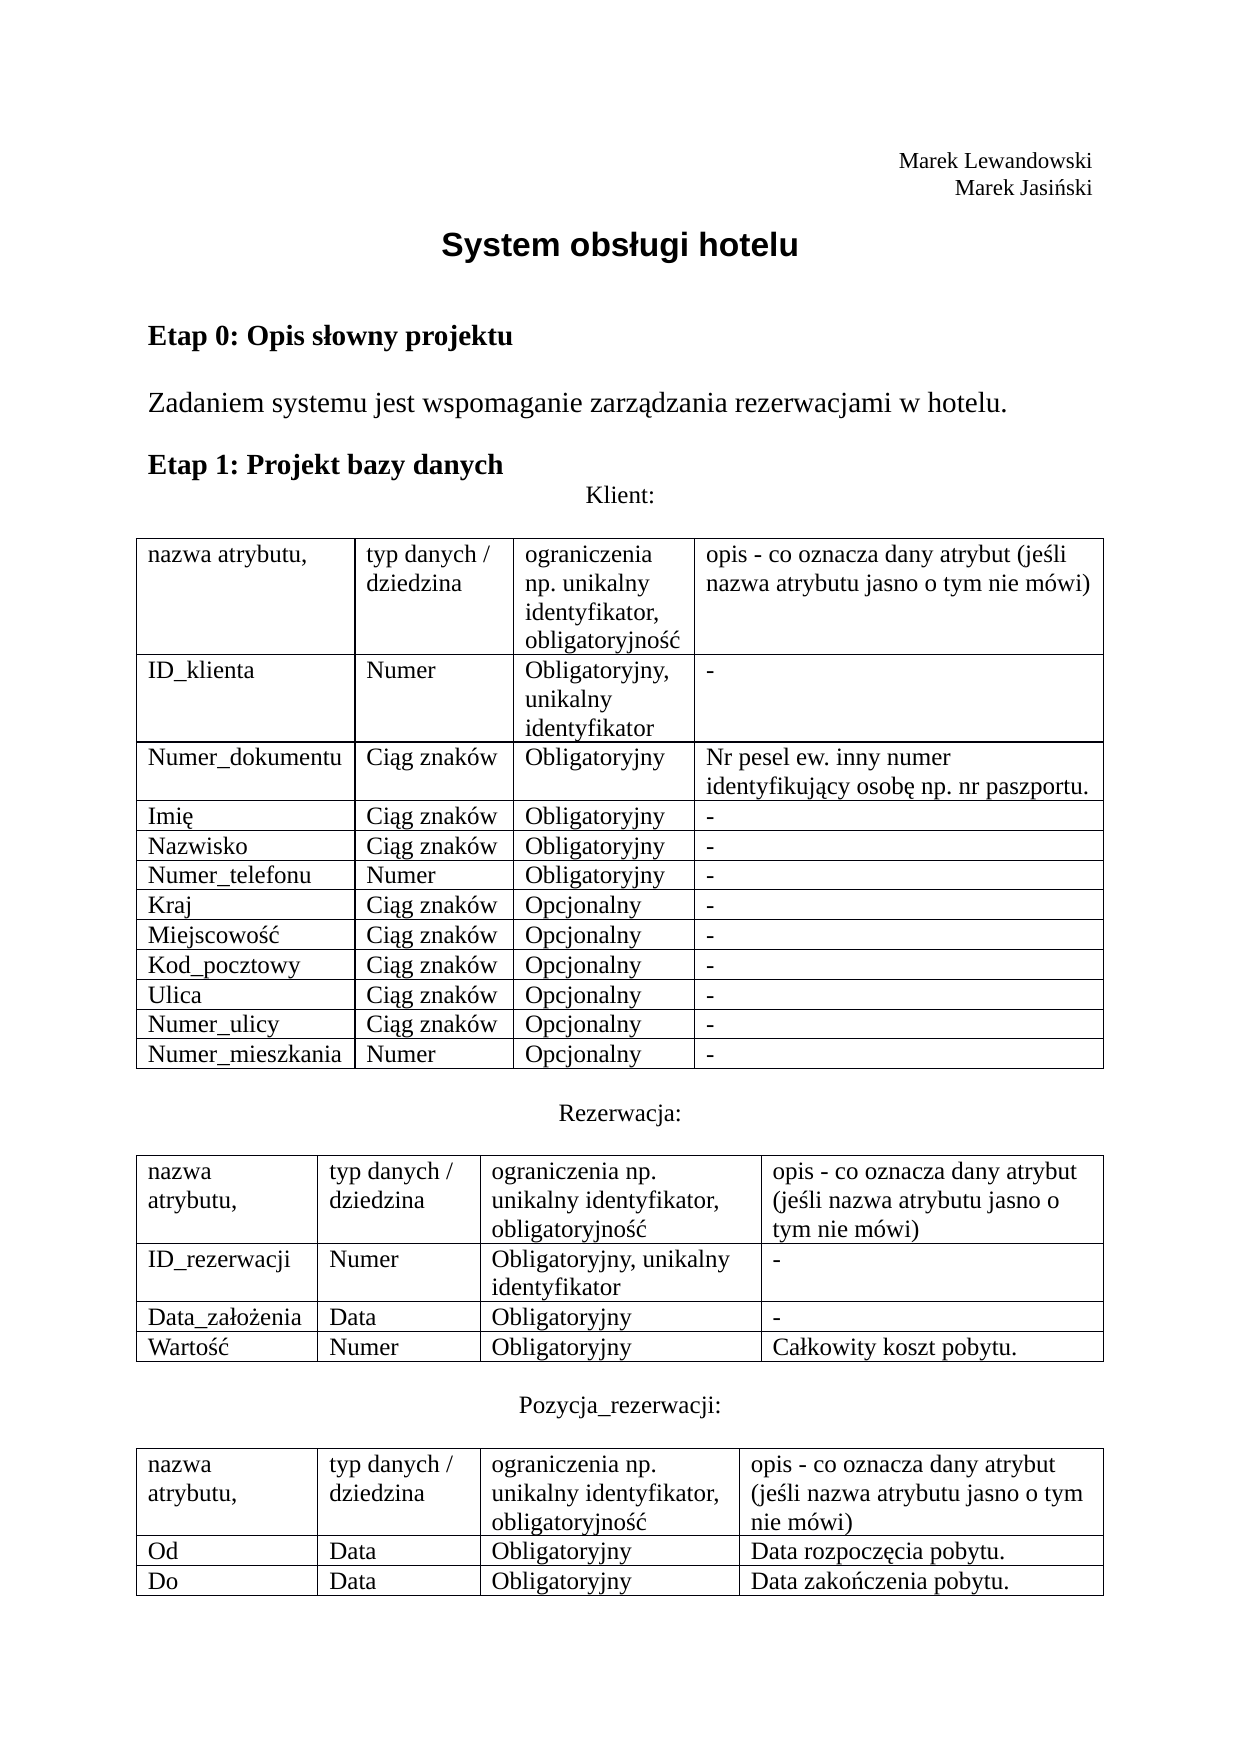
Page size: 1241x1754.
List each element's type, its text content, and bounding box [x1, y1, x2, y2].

table_cell Opcjonalny [514, 980, 694, 1008]
table_cell Całkowity koszt pobytu. [762, 1332, 1103, 1361]
table_cell Nr pesel ew. inny numer identyfikujący osobę np. nr paszportu. [695, 743, 1103, 800]
table_cell ID_klienta [137, 655, 354, 741]
table_cell Numer [318, 1332, 480, 1361]
text Etap 1: Projekt bazy danych [148, 447, 1093, 481]
table_header ograniczenia np. unikalny identyfikator, obligatoryjność [481, 1449, 739, 1535]
table_cell Obligatoryjny [514, 831, 694, 859]
table_cell Data [318, 1566, 480, 1595]
text Klient: [148, 481, 1093, 509]
table_cell - [695, 831, 1103, 859]
table_cell Ciąg znaków [356, 980, 513, 1008]
text Marek Lewandowski [148, 148, 1093, 174]
table_cell Obligatoryjny [514, 801, 694, 830]
table_cell Ciąg znaków [356, 1010, 513, 1038]
table_header nazwa atrybutu, [137, 1156, 317, 1243]
table_cell Data [318, 1302, 480, 1331]
table_cell Numer [356, 655, 513, 741]
table_cell Numer [356, 1039, 513, 1068]
table_cell Ulica [137, 980, 354, 1008]
table_cell Do [137, 1566, 317, 1595]
table_cell Od [137, 1536, 317, 1565]
table_cell Ciąg znaków [356, 743, 513, 800]
table_cell Data zakończenia pobytu. [740, 1566, 1103, 1595]
table_cell Opcjonalny [514, 1039, 694, 1068]
table_cell Wartość [137, 1332, 317, 1361]
table_header typ danych / dziedzina [318, 1449, 480, 1535]
table_cell Numer_ulicy [137, 1010, 354, 1038]
table_cell - [695, 655, 1103, 741]
table_header nazwa atrybutu, [137, 539, 354, 654]
table_cell Numer_telefonu [137, 861, 354, 889]
table_cell - [695, 801, 1103, 830]
text Rezerwacja: [148, 1098, 1093, 1127]
table_header opis - co oznacza dany atrybut (jeśli nazwa atrybutu jasno o tym nie mówi) [740, 1449, 1103, 1535]
table_cell Obligatoryjny [481, 1302, 761, 1331]
table_cell Data [318, 1536, 480, 1565]
table_cell - [695, 950, 1103, 979]
table_header ograniczenia np. unikalny identyfikator, obligatoryjność [514, 539, 694, 654]
table_cell Ciąg znaków [356, 890, 513, 919]
table_cell Obligatoryjny [481, 1332, 761, 1361]
table_cell Obligatoryjny, unikalny identyfikator [514, 655, 694, 741]
text Pozycja_rezerwacji: [148, 1391, 1093, 1419]
table_cell Kod_pocztowy [137, 950, 354, 979]
table_cell Nazwisko [137, 831, 354, 859]
table_cell - [695, 920, 1103, 949]
table_cell Opcjonalny [514, 890, 694, 919]
table_cell Miejscowość [137, 920, 354, 949]
table_cell Obligatoryjny [514, 861, 694, 889]
table_cell - [695, 1039, 1103, 1068]
table_cell Numer [318, 1244, 480, 1301]
table_cell Ciąg znaków [356, 801, 513, 830]
table_header opis - co oznacza dany atrybut (jeśli nazwa atrybutu jasno o tym nie mówi) [762, 1156, 1103, 1243]
table_header typ danych / dziedzina [318, 1156, 480, 1243]
table_header typ danych / dziedzina [356, 539, 513, 654]
table_cell Data_założenia [137, 1302, 317, 1331]
table_cell - [762, 1244, 1103, 1301]
text Marek Jasiński [148, 174, 1093, 200]
table_cell - [695, 861, 1103, 889]
table_cell ID_rezerwacji [137, 1244, 317, 1301]
table_cell Ciąg znaków [356, 920, 513, 949]
table_cell Obligatoryjny [481, 1536, 739, 1565]
table_cell Data rozpoczęcia pobytu. [740, 1536, 1103, 1565]
table_cell Numer [356, 861, 513, 889]
table_cell Kraj [137, 890, 354, 919]
table_header opis - co oznacza dany atrybut (jeśli nazwa atrybutu jasno o tym nie mówi) [695, 539, 1103, 654]
text Zadaniem systemu jest wspomaganie zarządzania rezerwacjami w hotelu. [148, 385, 1093, 418]
table_cell Obligatoryjny [481, 1566, 739, 1595]
table_cell - [695, 980, 1103, 1008]
table_cell Opcjonalny [514, 1010, 694, 1038]
table_cell - [695, 1010, 1103, 1038]
table_cell Numer_mieszkania [137, 1039, 354, 1068]
table_cell Obligatoryjny, unikalny identyfikator [481, 1244, 761, 1301]
table_cell - [762, 1302, 1103, 1331]
subtitle System obsługi hotelu [148, 225, 1093, 264]
table_cell Opcjonalny [514, 950, 694, 979]
table_header nazwa atrybutu, [137, 1449, 317, 1535]
table_cell Obligatoryjny [514, 743, 694, 800]
text Etap 0: Opis słowny projektu [148, 318, 1093, 351]
table_cell Ciąg znaków [356, 950, 513, 979]
table_cell Numer_dokumentu [137, 743, 354, 800]
table_header ograniczenia np. unikalny identyfikator, obligatoryjność [481, 1156, 761, 1243]
table_cell Ciąg znaków [356, 831, 513, 859]
table_cell Opcjonalny [514, 920, 694, 949]
table_cell Imię [137, 801, 354, 830]
table_cell - [695, 890, 1103, 919]
